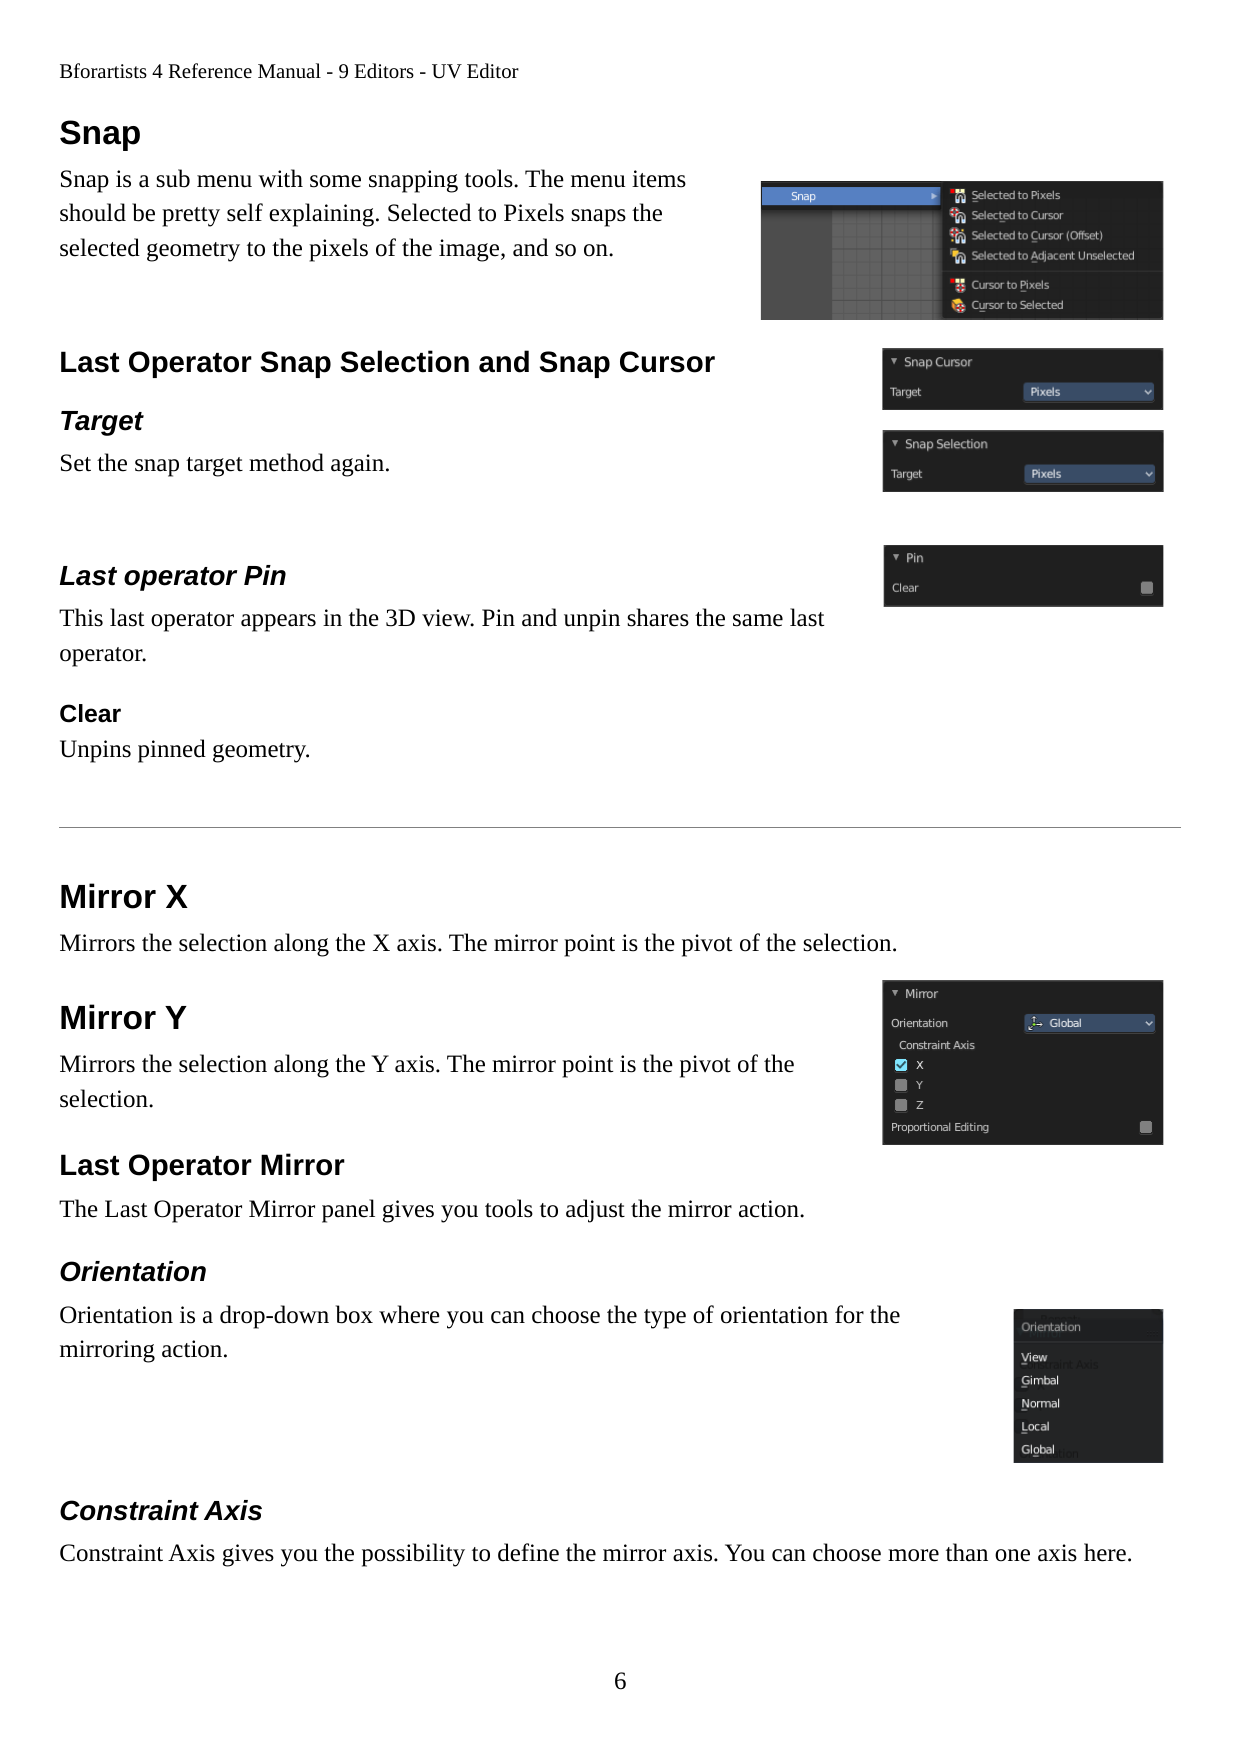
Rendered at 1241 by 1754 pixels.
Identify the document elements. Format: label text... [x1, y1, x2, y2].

subtitle [1164, 559, 1181, 591]
text Unpins pinned geometry. [59, 734, 1181, 763]
picture [882, 980, 1164, 1145]
picture [1013, 1309, 1164, 1463]
subtitle Snap [59, 113, 1181, 151]
text Orientation is a drop-down box where you can choose the type of orientation for the mirroring action. [59, 1300, 1181, 1363]
subtitle [1164, 998, 1181, 1037]
picture [882, 430, 1164, 492]
subtitle Last Operator Mirror [59, 1147, 1181, 1181]
text The Last Operator Mirror panel gives you tools to adjust the mirror action. [59, 1194, 1181, 1222]
text Mirrors the selection along the Y axis. The mirror point is the pivot of the selection. [59, 1049, 882, 1113]
subtitle Mirror Y [59, 998, 882, 1037]
subtitle Clear [59, 699, 1181, 728]
subtitle Target [59, 404, 1181, 436]
picture [883, 545, 1164, 607]
picture [760, 181, 1164, 320]
text This last operator appears in the 3D view. Pin and unpin shares the same last operator. [59, 603, 1181, 667]
subtitle Orientation [59, 1255, 1181, 1287]
text Snap is a sub menu with some snapping tools. The menu items should be pretty self explaining. Selected to Pixels snaps the selected geometry to the pixels of the image, and so on. [59, 164, 1181, 261]
subtitle Constraint Axis [59, 1494, 1181, 1526]
picture [882, 348, 1164, 410]
subtitle Last operator Pin [59, 559, 883, 591]
text Set the snap target method again. [59, 448, 882, 477]
text Constraint Axis gives you the possibility to define the mirror axis. You can choose more than one axis here. [59, 1538, 1181, 1567]
subtitle Mirror X [59, 877, 1181, 916]
text Mirrors the selection along the X axis. The mirror point is the pivot of the selection. [59, 928, 1181, 957]
subtitle Last Operator Snap Selection and Snap Cursor [59, 345, 1181, 379]
